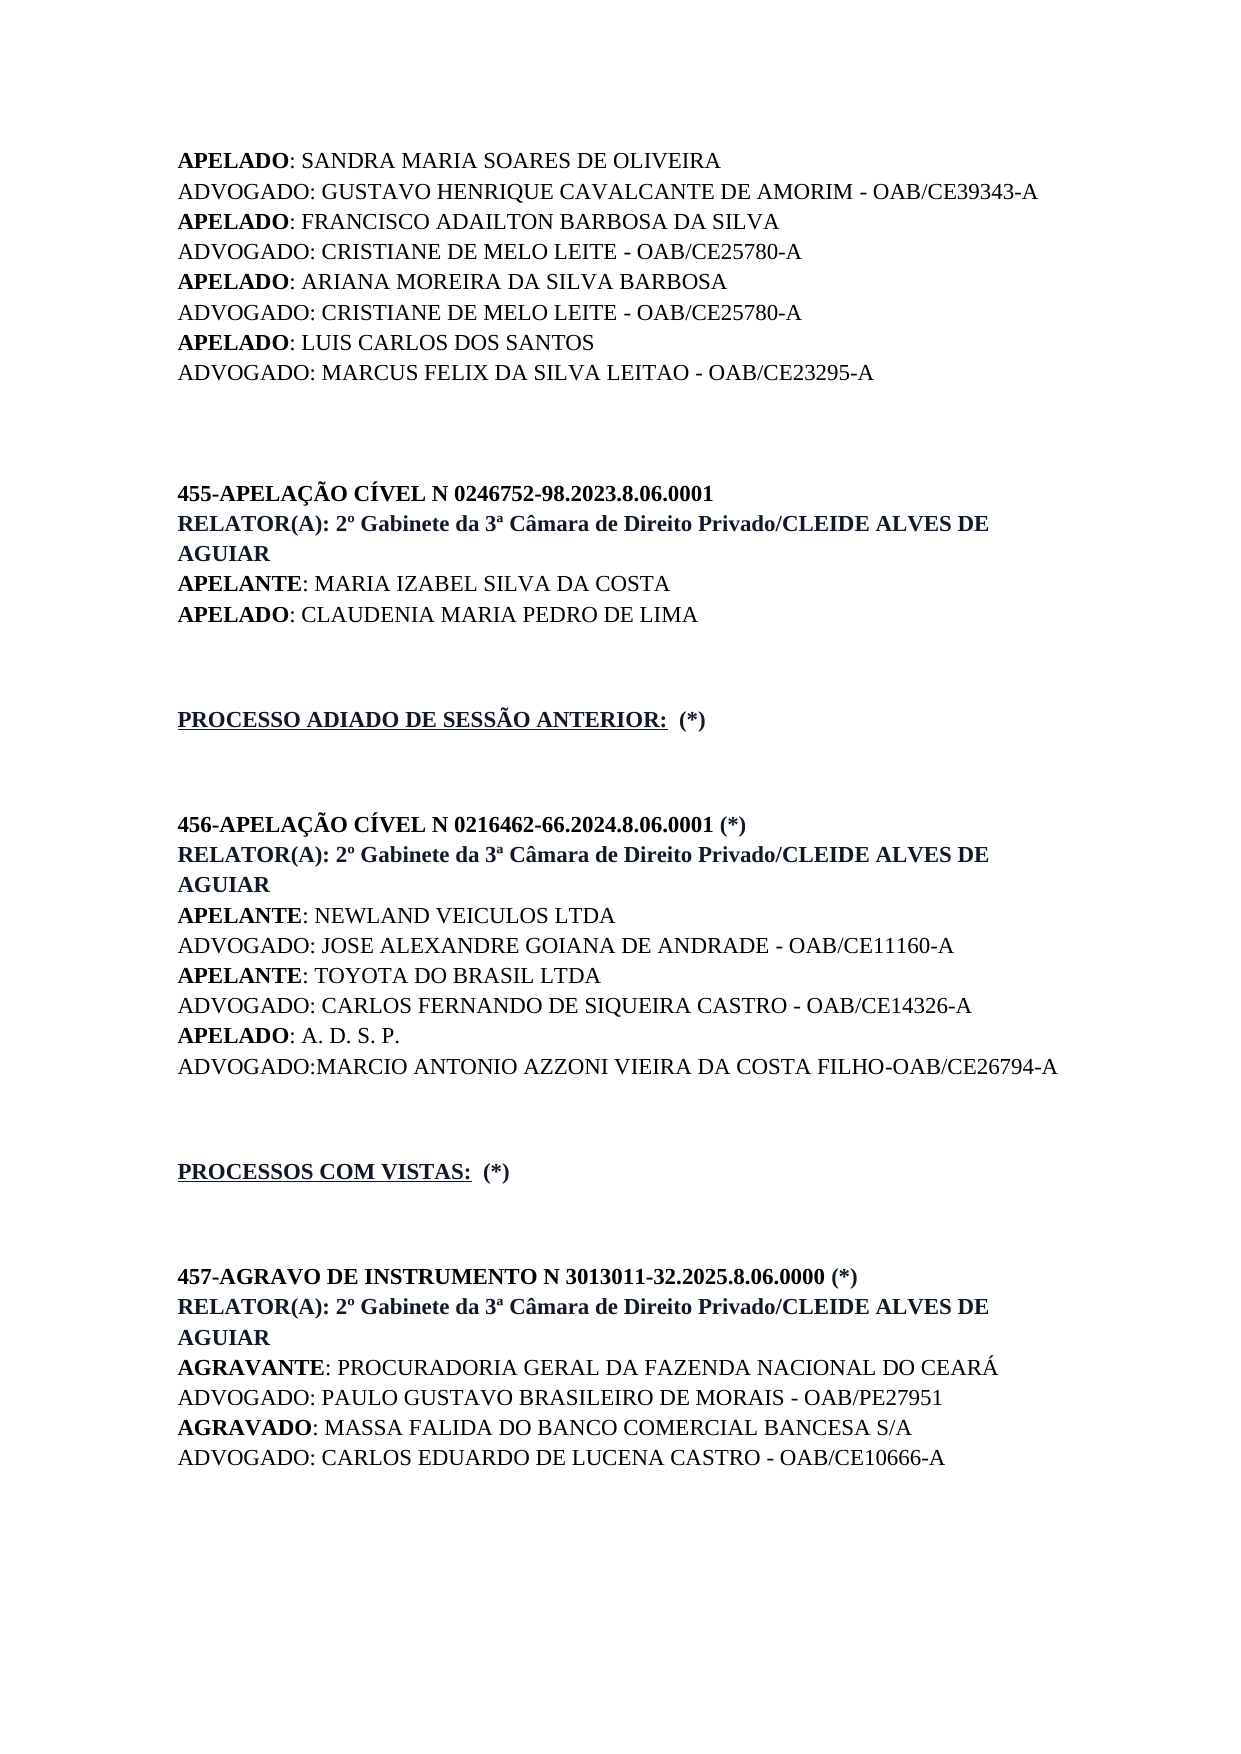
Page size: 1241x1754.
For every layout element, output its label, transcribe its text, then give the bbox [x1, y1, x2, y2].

text APELADO: SANDRA MARIA SOARES DE OLIVEIRA ADVOGADO: GUSTAVO HENRIQUE CAVALCANTE DE AMORIM - OAB/CE39343-A APELADO: FRANCISCO ADAILTON BARBOSA DA SILVA ADVOGADO: CRISTIANE DE MELO LEITE - OAB/CE25780-A APELADO: ARIANA MOREIRA DA SILVA BARBOSA ADVOGADO: CRISTIANE DE MELO LEITE - OAB/CE25780-A APELADO: LUIS CARLOS DOS SANTOS ADVOGADO: MARCUS FELIX DA SILVA LEITAO - OAB/CE23295-A 455-APELAÇÃO CÍVEL N 0246752-98.2023.8.06.0001 RELATOR(A): 2º Gabinete da 3ª Câmara de Direito Privado/CLEIDE ALVES DE AGUIAR APELANTE: MARIA IZABEL SILVA DA COSTA APELADO: CLAUDENIA MARIA PEDRO DE LIMA [177, 148, 1063, 687]
text 457-AGRAVO DE INSTRUMENTO N 3013011-32.2025.8.06.0000 (*) RELATOR(A): 2º Gabinete da 3ª Câmara de Direito Privado/CLEIDE ALVES DE AGUIAR AGRAVANTE: PROCURADORIA GERAL DA FAZENDA NACIONAL DO CEARÁ ADVOGADO: PAULO GUSTAVO BRASILEIRO DE MORAIS - OAB/PE27951 AGRAVADO: MASSA FALIDA DO BANCO COMERCIAL BANCESA S/A ADVOGADO: CARLOS EDUARDO DE LUCENA CASTRO - OAB/CE10666-A [177, 1263, 1063, 1592]
text PROCESSOS COM VISTAS: (*) [177, 1158, 1063, 1245]
text PROCESSO ADIADO DE SESSÃO ANTERIOR: (*) [177, 706, 1063, 793]
text 456-APELAÇÃO CÍVEL N 0216462-66.2024.8.06.0001 (*) RELATOR(A): 2º Gabinete da 3ª Câmara de Direito Privado/CLEIDE ALVES DE AGUIAR APELANTE: NEWLAND VEICULOS LTDA ADVOGADO: JOSE ALEXANDRE GOIANA DE ANDRADE - OAB/CE11160-A APELANTE: TOYOTA DO BRASIL LTDA ADVOGADO: CARLOS FERNANDO DE SIQUEIRA CASTRO - OAB/CE14326-A APELADO: A. D. S. P. ADVOGADO:MARCIO ANTONIO AZZONI VIEIRA DA COSTA FILHO-OAB/CE26794-A [177, 811, 1063, 1139]
